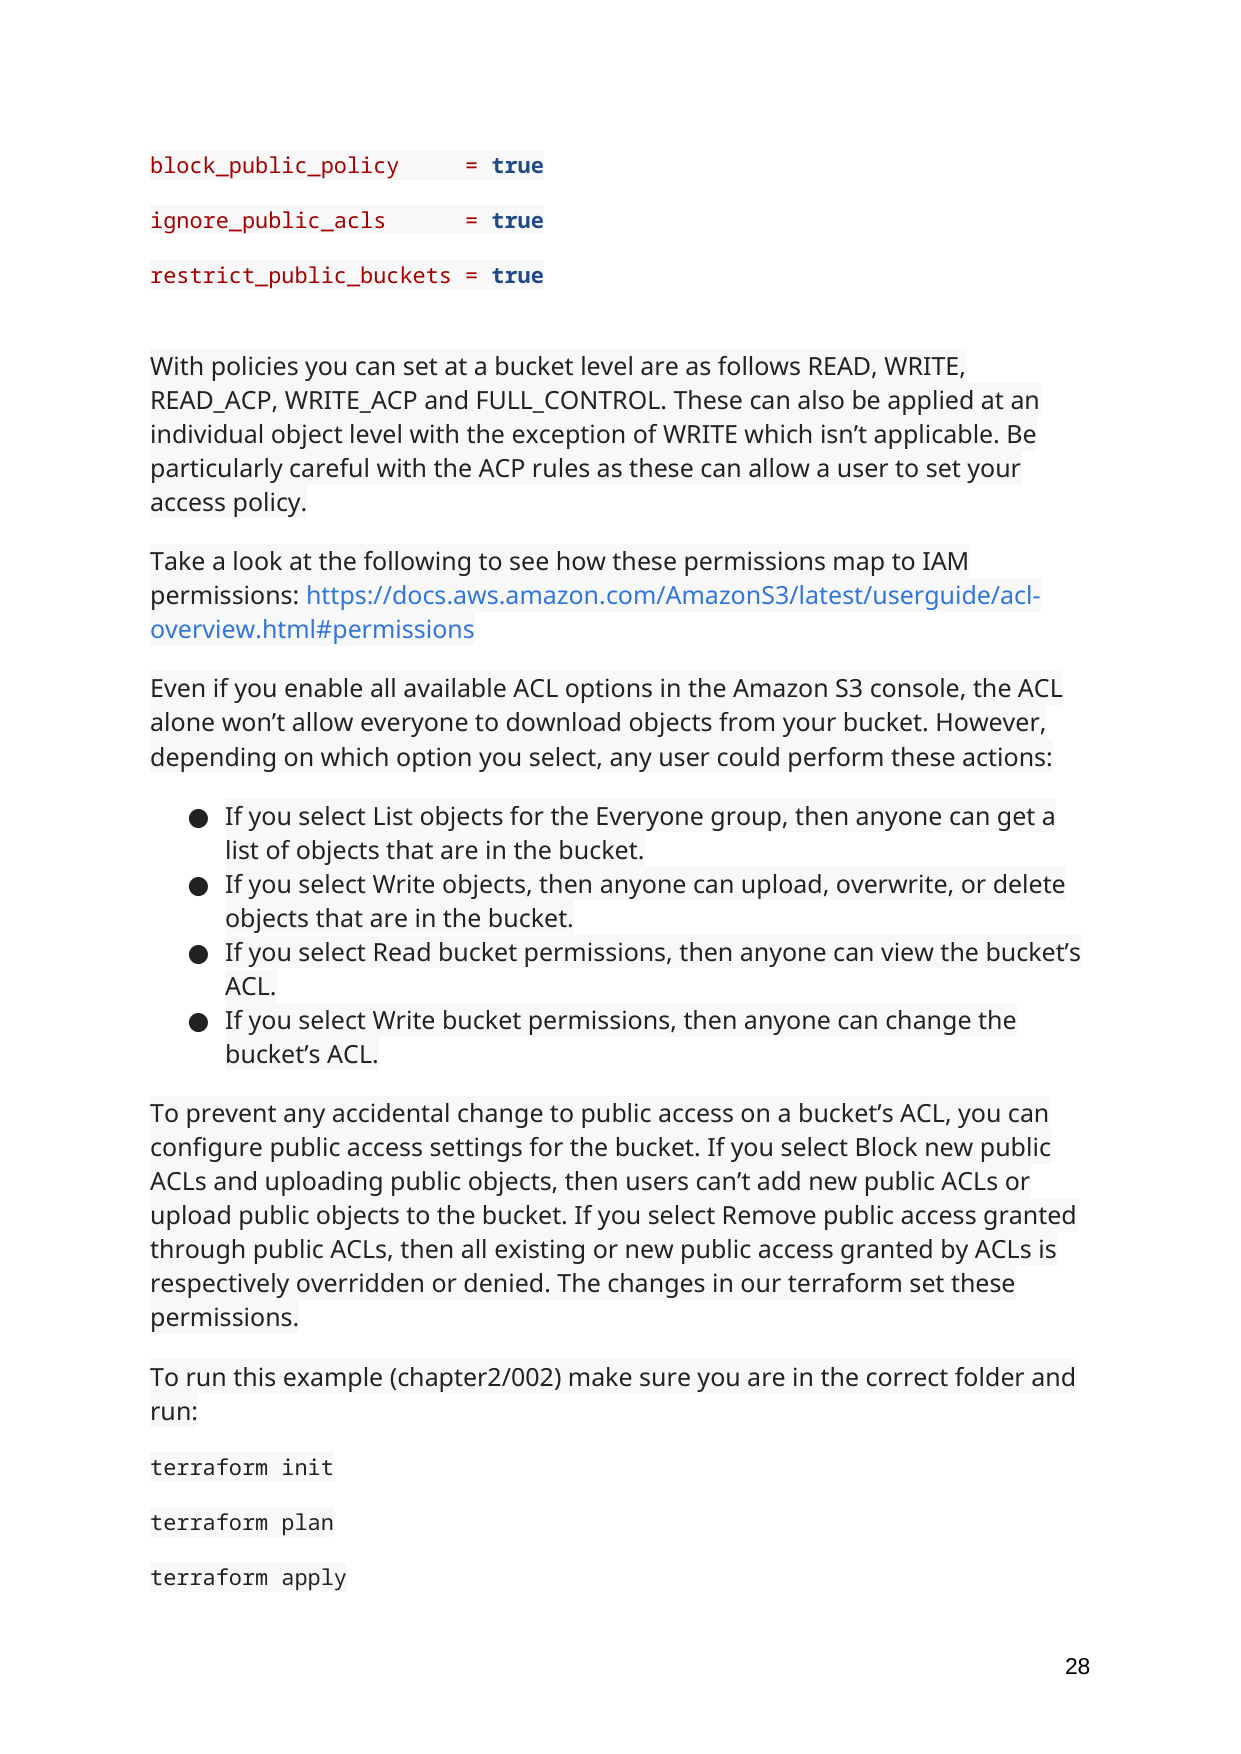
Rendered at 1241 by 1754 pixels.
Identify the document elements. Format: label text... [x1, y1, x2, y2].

text Even if you enable all available ACL options in the Amazon S3 console, the ACL alone won’t allow everyone to download objects from your bucket. However, depending on which option you select, any user could perform these actions: [150, 671, 1090, 773]
list If you select List objects for the Everyone group, then anyone can get a list of objects that are in the bucket. [187, 798, 1090, 866]
text terraform apply [150, 1562, 1090, 1592]
text block_public_policy = true [150, 150, 1090, 180]
text To run this example (chapter2/002) make sure you are in the correct folder and run: [150, 1359, 1090, 1427]
text With policies you can set at a bucket level are as follows READ, WRITE, READ_ACP, WRITE_ACP and FULL_CONTROL. These can also be applied at an individual object level with the exception of WRITE which isn’t applicable. Be particularly careful with the ACP rules as these can allow a user to set your access policy. [150, 348, 1090, 519]
text restrict_public_buckets = true [150, 259, 1090, 289]
text ignore_public_acls = true [150, 205, 1090, 234]
text Take a look at the following to see how these permissions map to IAM permissions: https://docs.aws.amazon.com/AmazonS3/latest/userguide/acl-overview.html#permissions [150, 544, 1090, 646]
list If you select Write bucket permissions, then anyone can change the bucket’s ACL. [187, 1003, 1090, 1071]
list If you select Read bucket permissions, then anyone can view the bucket’s ACL. [187, 934, 1090, 1003]
list If you select Write objects, then anyone can upload, overwrite, or delete objects that are in the bucket. [187, 866, 1090, 934]
text To prevent any accidental change to public access on a bucket’s ACL, you can configure public access settings for the bucket. If you select Block new public ACLs and uploading public objects, then users can’t add new public ACLs or upload public objects to the bucket. If you select Remove public access granted through public ACLs, then all existing or new public access granted by ACLs is respectively overridden or denied. The changes in our terraform set these permissions. [150, 1096, 1090, 1334]
text terraform init [150, 1452, 1090, 1482]
text terraform plan [150, 1507, 1090, 1537]
